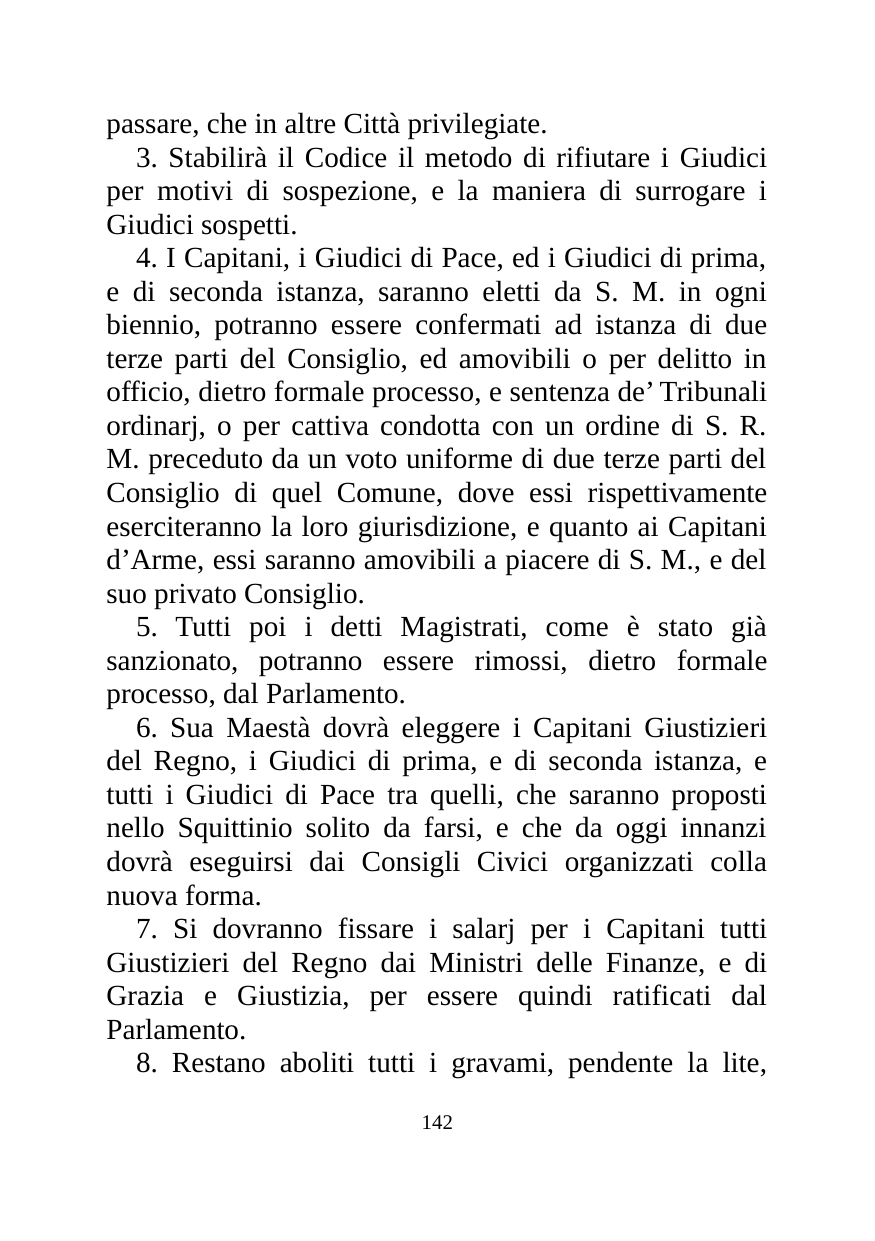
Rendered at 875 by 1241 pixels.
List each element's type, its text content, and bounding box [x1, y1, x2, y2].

text 5. Tutti poi i detti Magistrati, come è stato già sanzionato, potranno essere rimossi, dietro formale processo, dal Parlamento. [106, 609, 768, 710]
text 3. Stabilirà il Codice il metodo di rifiutare i Giudici per motivi di sospezione, e la maniera di surrogare i Giudici sospetti. [106, 140, 768, 240]
text 8. Restano aboliti tutti i gravami, pendente la lite, [106, 1045, 768, 1079]
text 7. Si dovranno fissare i salarj per i Capitani tutti Giustizieri del Regno dai Ministri delle Finanze, e di Grazia e Giustizia, per essere quindi ratificati dal Parlamento. [106, 911, 768, 1045]
text 4. I Capitani, i Giudici di Pace, ed i Giudici di prima, e di seconda istanza, saranno eletti da S. M. in ogni biennio, potranno essere confermati ad istanza di due terze parti del Consiglio, ed amovibili o per delitto in officio, dietro formale processo, e sentenza de’ Tribunali ordinarj, o per cattiva condotta con un ordine di S. R. M. preceduto da un voto uniforme di due terze parti del Consiglio di quel Comune, dove essi rispettivamente eserciteranno la loro giurisdizione, e quanto ai Capitani d’Arme, essi saranno amovibili a piacere di S. M., e del suo privato Consiglio. [106, 240, 768, 609]
text passare, che in altre Città privilegiate. [106, 106, 768, 140]
text 6. Sua Maestà dovrà eleggere i Capitani Giustizieri del Regno, i Giudici di prima, e di seconda istanza, e tutti i Giudici di Pace tra quelli, che saranno proposti nello Squittinio solito da farsi, e che da oggi innanzi dovrà eseguirsi dai Consigli Civici organizzati colla nuova forma. [106, 710, 768, 911]
